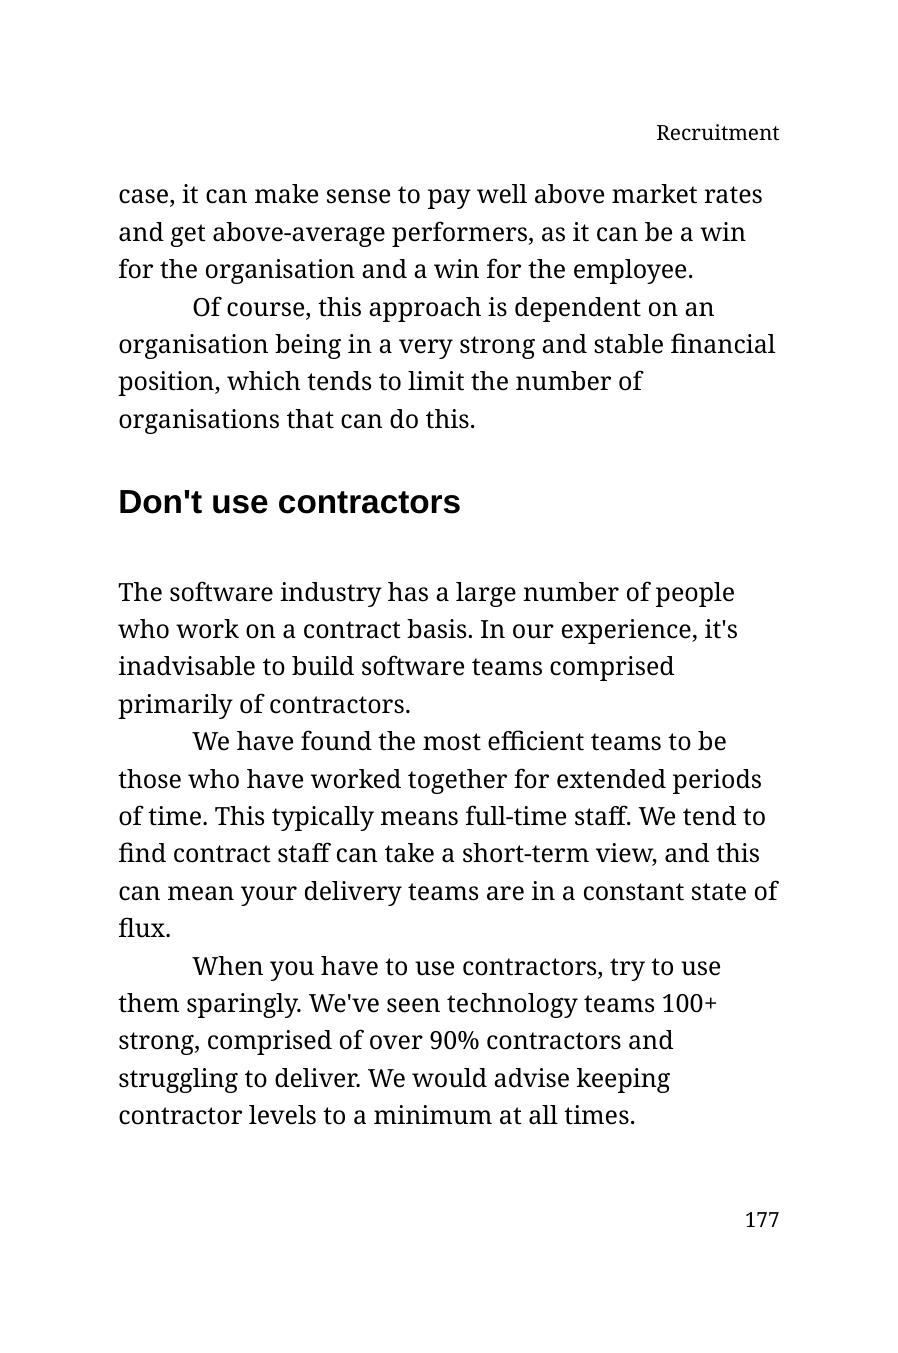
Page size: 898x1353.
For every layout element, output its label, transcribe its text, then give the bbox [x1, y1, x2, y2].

subtitle Don't use contractors [118, 482, 779, 521]
text When you have to use contractors, try to use them sparingly. We've seen technology teams 100+ strong, comprised of over 90% contractors and struggling to deliver. We would advise keeping contractor levels to a minimum at all times. [118, 948, 779, 1132]
text case, it can make sense to pay well above market rates and get above-average performers, as it can be a win for the organisation and a win for the employee. [118, 177, 779, 286]
text The software industry has a large number of people who work on a contract basis. In our experience, it's inadvisable to build software teams comprised primarily of contractors. [118, 574, 779, 721]
text We have found the most efficient teams to be those who have worked together for extended periods of time. This typically means full-time staff. We tend to find contract staff can take a short-term view, and this can mean your delivery teams are in a constant state of flux. [118, 724, 779, 945]
text Of course, this approach is dependent on an organisation being in a very strong and stable financial position, which tends to limit the number of organisations that can do this. [118, 289, 779, 436]
